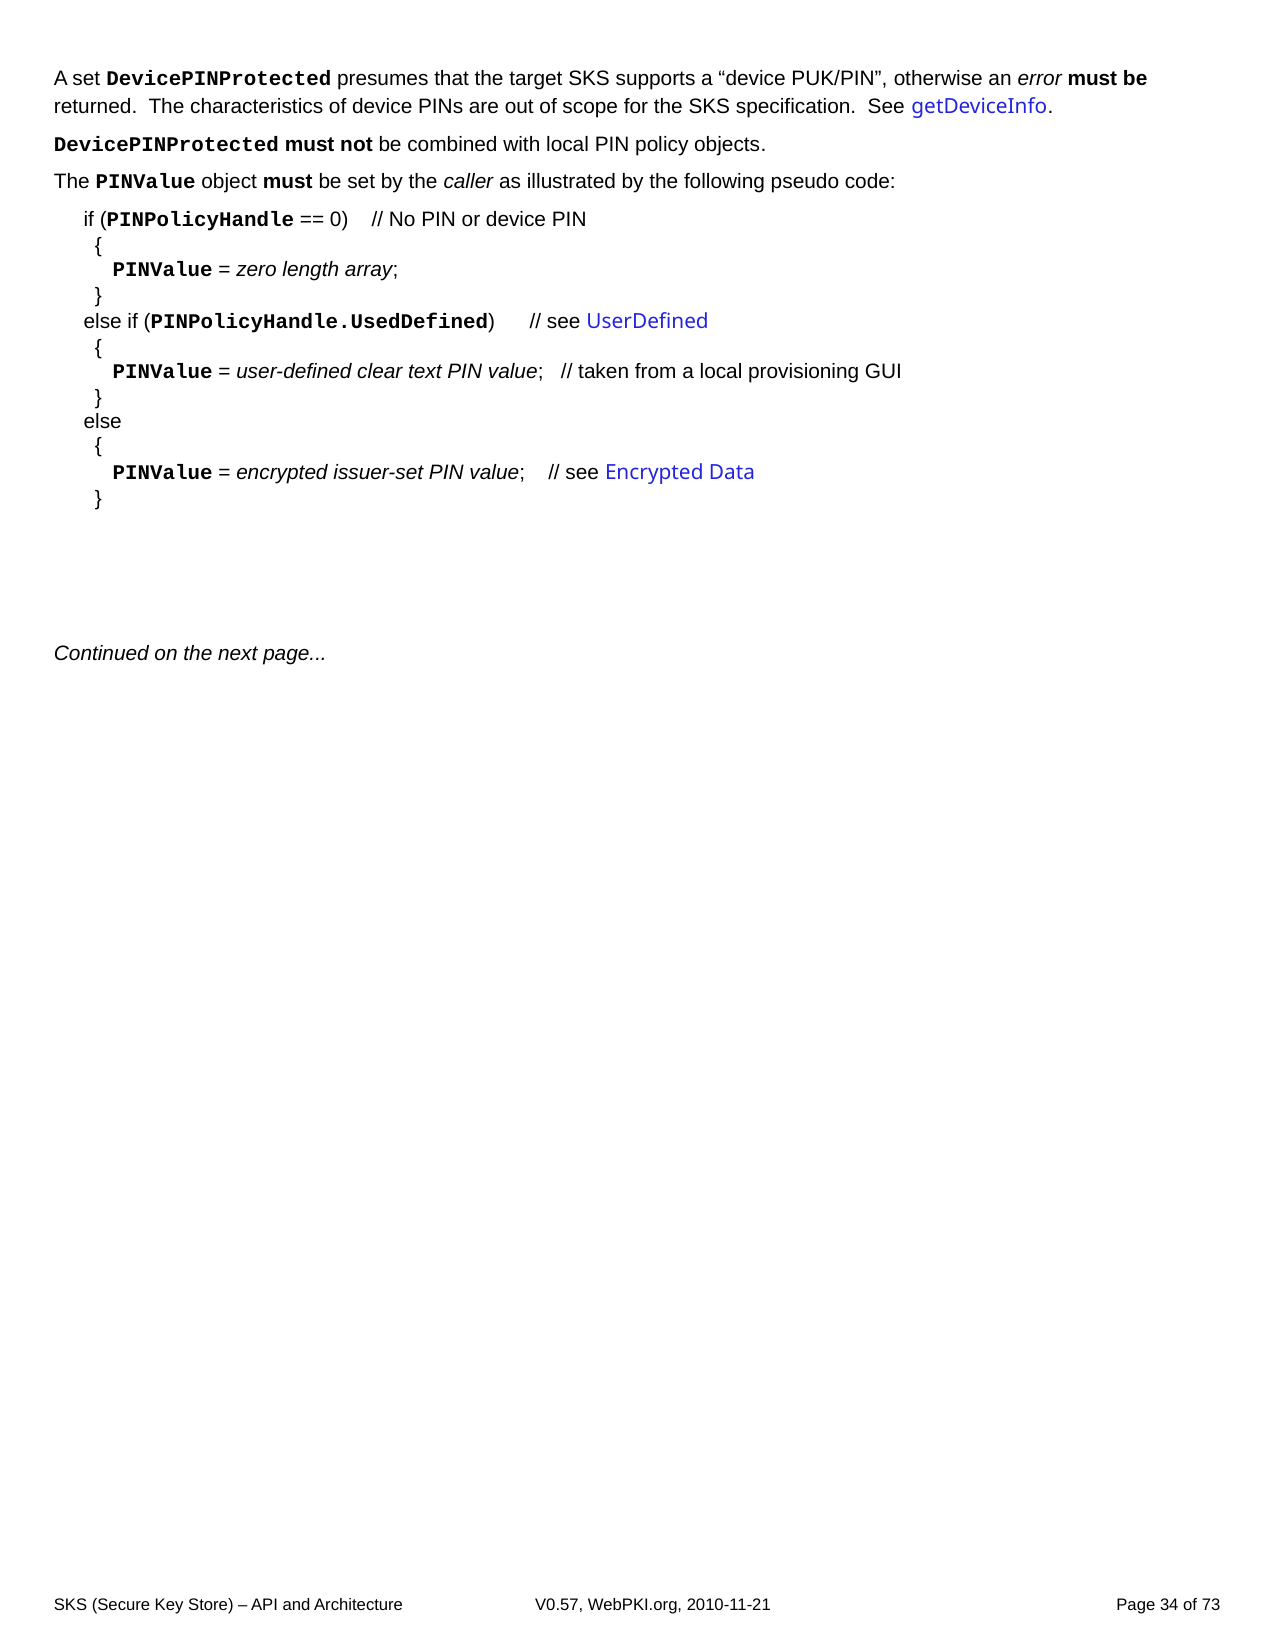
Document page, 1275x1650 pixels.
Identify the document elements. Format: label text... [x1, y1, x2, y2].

text Continued on the next page... [54, 616, 1221, 664]
text { [83, 335, 1221, 359]
text if (PINPolicyHandle == 0) // No PIN or device PIN [83, 207, 1221, 233]
text { [83, 233, 1221, 257]
text PINValue = user-defined clear text PIN value; // taken from a local provisioning GUI [83, 359, 1221, 385]
text PINValue = encrypted issuer-set PIN value; // see Encrypted Data [83, 457, 1221, 485]
text else [83, 409, 1221, 433]
text else if (PINPolicyHandle.UsedDefined) // see UserDefined [83, 307, 1221, 335]
text } [83, 385, 1221, 409]
text A set DevicePINProtected presumes that the target SKS supports a “device PUK/PIN”, otherwise an error must be returned. The characteristics of device PINs are out of scope for the SKS specification. See getDeviceInfo. [54, 66, 1221, 120]
text PINValue = zero length array; [83, 257, 1221, 283]
text { [83, 433, 1221, 457]
text DevicePINProtected must not be combined with local PIN policy objects. [54, 132, 1221, 158]
text } [83, 283, 1221, 307]
text } [83, 485, 1221, 509]
text The PINValue object must be set by the caller as illustrated by the following pseudo code: [54, 169, 1221, 195]
